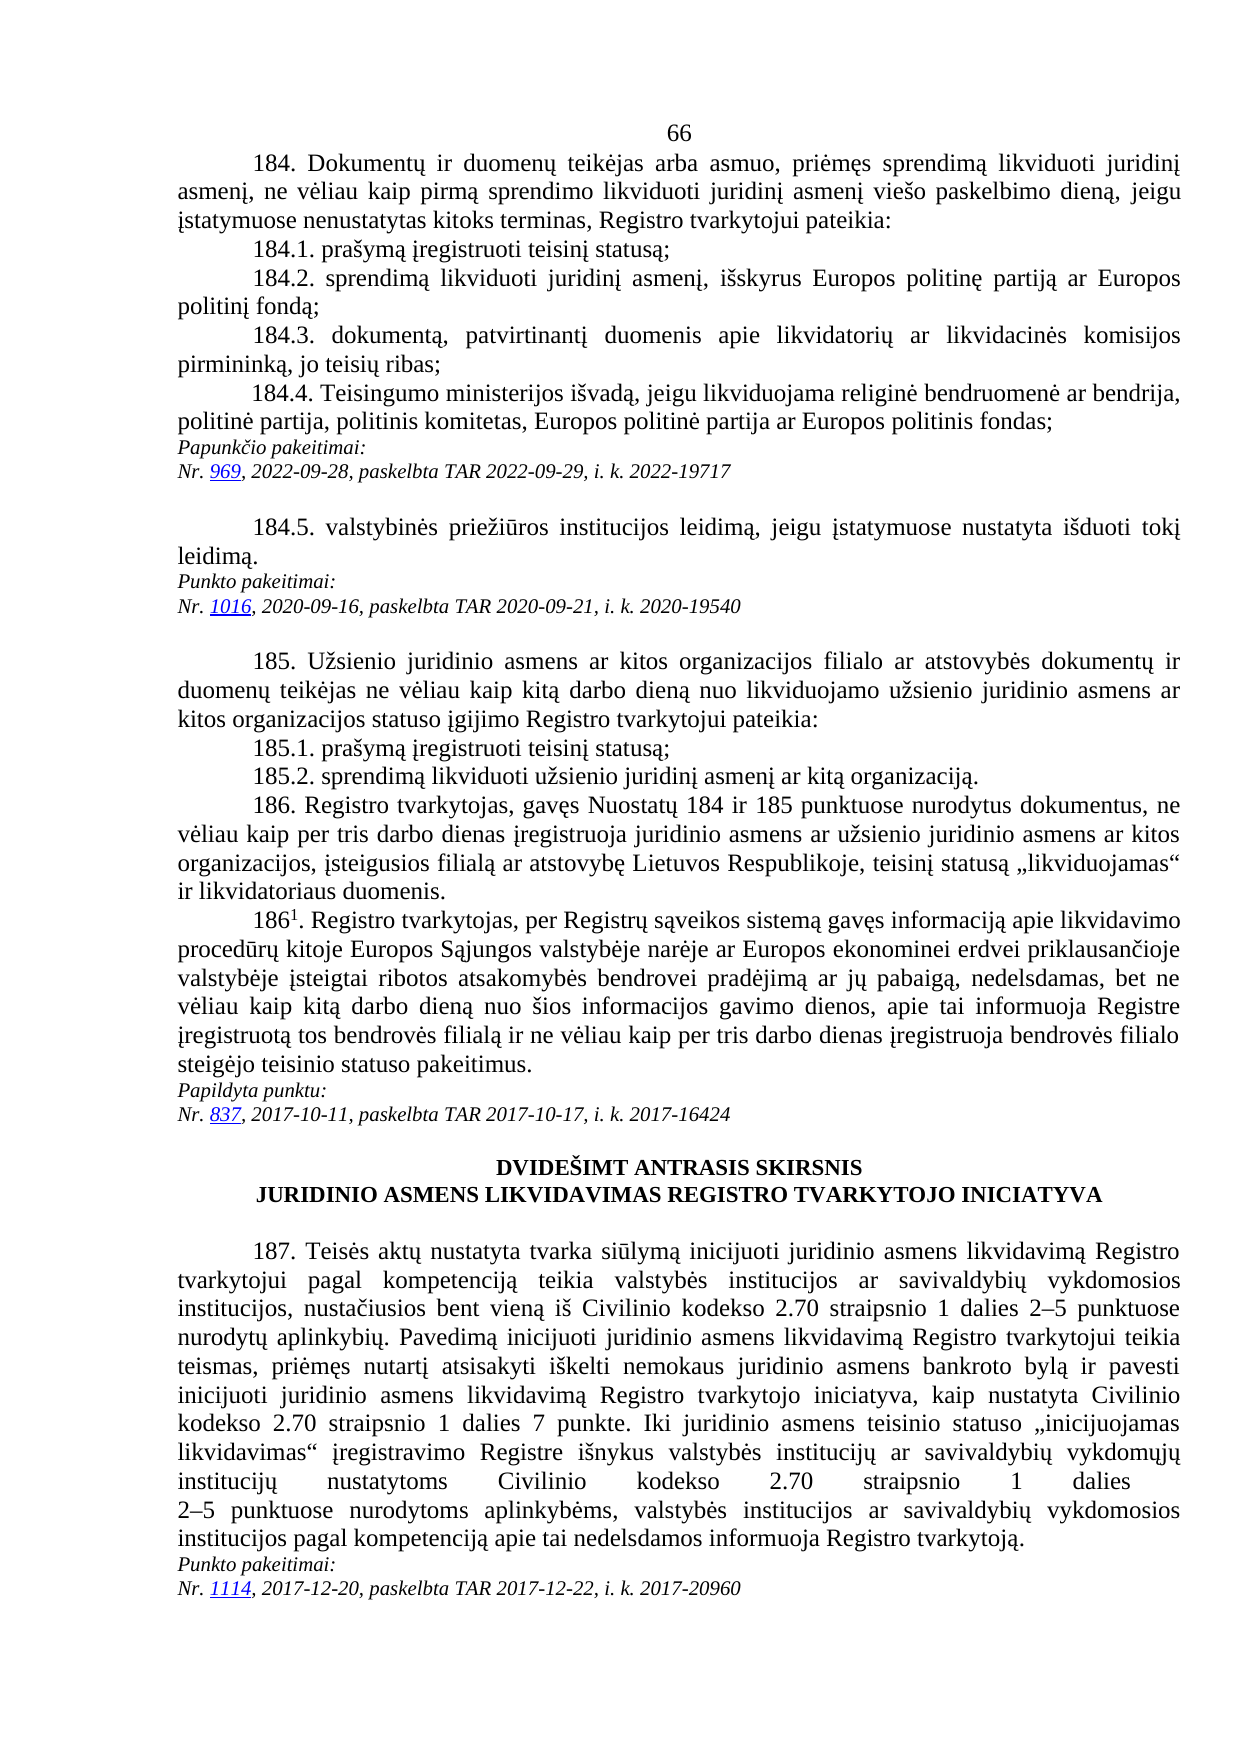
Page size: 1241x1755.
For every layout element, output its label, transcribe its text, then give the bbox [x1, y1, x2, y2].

text 185. Užsienio juridinio asmens ar kitos organizacijos filialo ar atstovybės dokumentų ir duomenų teikėjas ne vėliau kaip kitą darbo dieną nuo likviduojamo užsienio juridinio asmens ar kitos organizacijos statuso įgijimo Registro tvarkytojui pateikia: [177, 646, 1181, 733]
text 185.1. prašymą įregistruoti teisinį statusą; [177, 733, 1181, 761]
text Nr. 1114, 2017-12-20, paskelbta TAR 2017-12-22, i. k. 2017-20960 [177, 1576, 1181, 1600]
text 186. Registro tvarkytojas, gavęs Nuostatų 184 ir 185 punktuose nurodytus dokumentus, ne vėliau kaip per tris darbo dienas įregistruoja juridinio asmens ar užsienio juridinio asmens ar kitos organizacijos, įsteigusios filialą ar atstovybę Lietuvos Respublikoje, teisinį statusą „likviduojamas“ ir likvidatoriaus duomenis. [177, 790, 1181, 905]
text Papunkčio pakeitimai: [177, 435, 1181, 459]
text 184.3. dokumentą, patvirtinantį duomenis apie likvidatorių ar likvidacinės komisijos pirmininką, jo teisių ribas; [177, 320, 1181, 378]
text Punkto pakeitimai: [177, 569, 1181, 593]
text DVIDEŠIMT ANTRASIS SKIRSNIS [177, 1154, 1181, 1181]
text 185.2. sprendimą likviduoti užsienio juridinį asmenį ar kitą organizaciją. [177, 761, 1181, 790]
text Nr. 1016, 2020-09-16, paskelbta TAR 2020-09-21, i. k. 2020-19540 [177, 593, 1181, 618]
text 1861. Registro tvarkytojas, per Registrų sąveikos sistemą gavęs informaciją apie likvidavimo procedūrų kitoje Europos Sąjungos valstybėje narėje ar Europos ekonominei erdvei priklausančioje valstybėje įsteigtai ribotos atsakomybės bendrovei pradėjimą ar jų pabaigą, nedelsdamas, bet ne vėliau kaip kitą darbo dieną nuo šios informacijos gavimo dienos, apie tai informuoja Registre įregistruotą tos bendrovės filialą ir ne vėliau kaip per tris darbo dienas įregistruoja bendrovės filialo steigėjo teisinio statuso pakeitimus. [177, 905, 1181, 1078]
text 184.2. sprendimą likviduoti juridinį asmenį, išskyrus Europos politinę partiją ar Europos politinį fondą; [177, 263, 1181, 320]
text 187. Teisės aktų nustatyta tvarka siūlymą inicijuoti juridinio asmens likvidavimą Registro tvarkytojui pagal kompetenciją teikia valstybės institucijos ar savivaldybių vykdomosios institucijos, nustačiusios bent vieną iš Civilinio kodekso 2.70 straipsnio 1 dalies 2–5 punktuose nurodytų aplinkybių. Pavedimą inicijuoti juridinio asmens likvidavimą Registro tvarkytojui teikia teismas, priėmęs nutartį atsisakyti iškelti nemokaus juridinio asmens bankroto bylą ir pavesti inicijuoti juridinio asmens likvidavimą Registro tvarkytojo iniciatyva, kaip nustatyta Civilinio kodekso 2.70 straipsnio 1 dalies 7 punkte. Iki juridinio asmens teisinio statuso „inicijuojamas likvidavimas“ įregistravimo Registre išnykus valstybės institucijų ar savivaldybių vykdomųjų institucijų nustatytoms Civilinio kodekso 2.70 straipsnio 1 dalies 2–5 punktuose nurodytoms aplinkybėms, valstybės institucijos ar savivaldybių vykdomosios institucijos pagal kompetenciją apie tai nedelsdamos informuoja Registro tvarkytoją. [177, 1236, 1181, 1552]
text Papildyta punktu: [177, 1078, 1181, 1102]
text 184.4. Teisingumo ministerijos išvadą, jeigu likviduojama religinė bendruomenė ar bendrija, politinė partija, politinis komitetas, Europos politinė partija ar Europos politinis fondas; [177, 378, 1181, 435]
text Nr. 837, 2017-10-11, paskelbta TAR 2017-10-17, i. k. 2017-16424 [177, 1102, 1181, 1126]
text 184. Dokumentų ir duomenų teikėjas arba asmuo, priėmęs sprendimą likviduoti juridinį asmenį, ne vėliau kaip pirmą sprendimo likviduoti juridinį asmenį viešo paskelbimo dieną, jeigu įstatymuose nenustatytas kitoks terminas, Registro tvarkytojui pateikia: [177, 148, 1181, 234]
text 184.1. prašymą įregistruoti teisinį statusą; [177, 234, 1181, 263]
text 184.5. valstybinės priežiūros institucijos leidimą, jeigu įstatymuose nustatyta išduoti tokį leidimą. [177, 512, 1181, 569]
text Nr. 969, 2022-09-28, paskelbta TAR 2022-09-29, i. k. 2022-19717 [177, 459, 1181, 483]
text Punkto pakeitimai: [177, 1552, 1181, 1576]
text JURIDINIO ASMENS LIKVIDAVIMAS REGISTRO TVARKYTOJO INICIATYVA [177, 1181, 1181, 1207]
